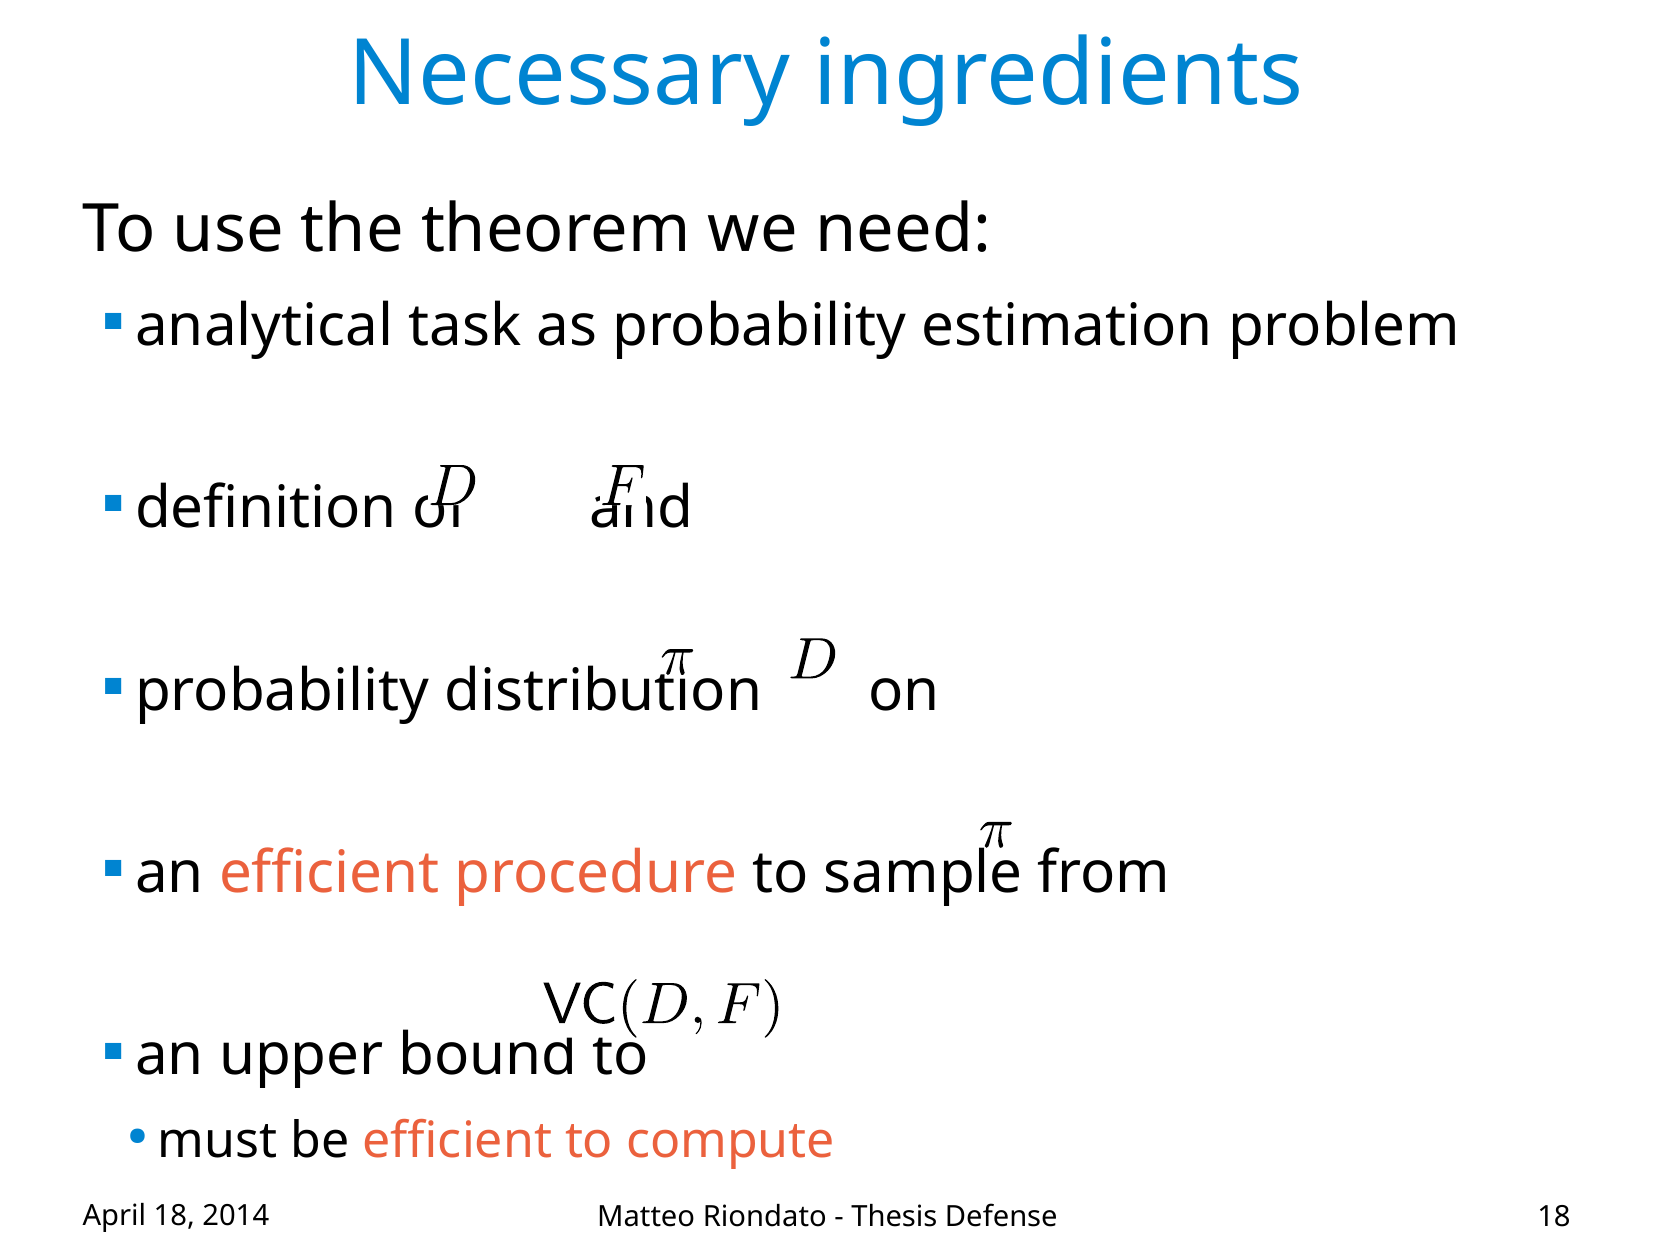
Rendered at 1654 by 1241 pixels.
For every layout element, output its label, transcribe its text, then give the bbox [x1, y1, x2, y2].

text_box [542, 979, 785, 1038]
text_box [600, 465, 646, 506]
text_box [978, 821, 1015, 848]
text_box [660, 649, 696, 676]
text_box [788, 638, 839, 679]
text_box [428, 465, 479, 506]
list To use the theorem we need: analytical task as probability estimation problem definition of and probability distribution on an efficient procedure to sample from an upper bound to must be efficient to compute [82, 180, 1571, 1186]
title Necessary ingredients [82, 0, 1571, 139]
